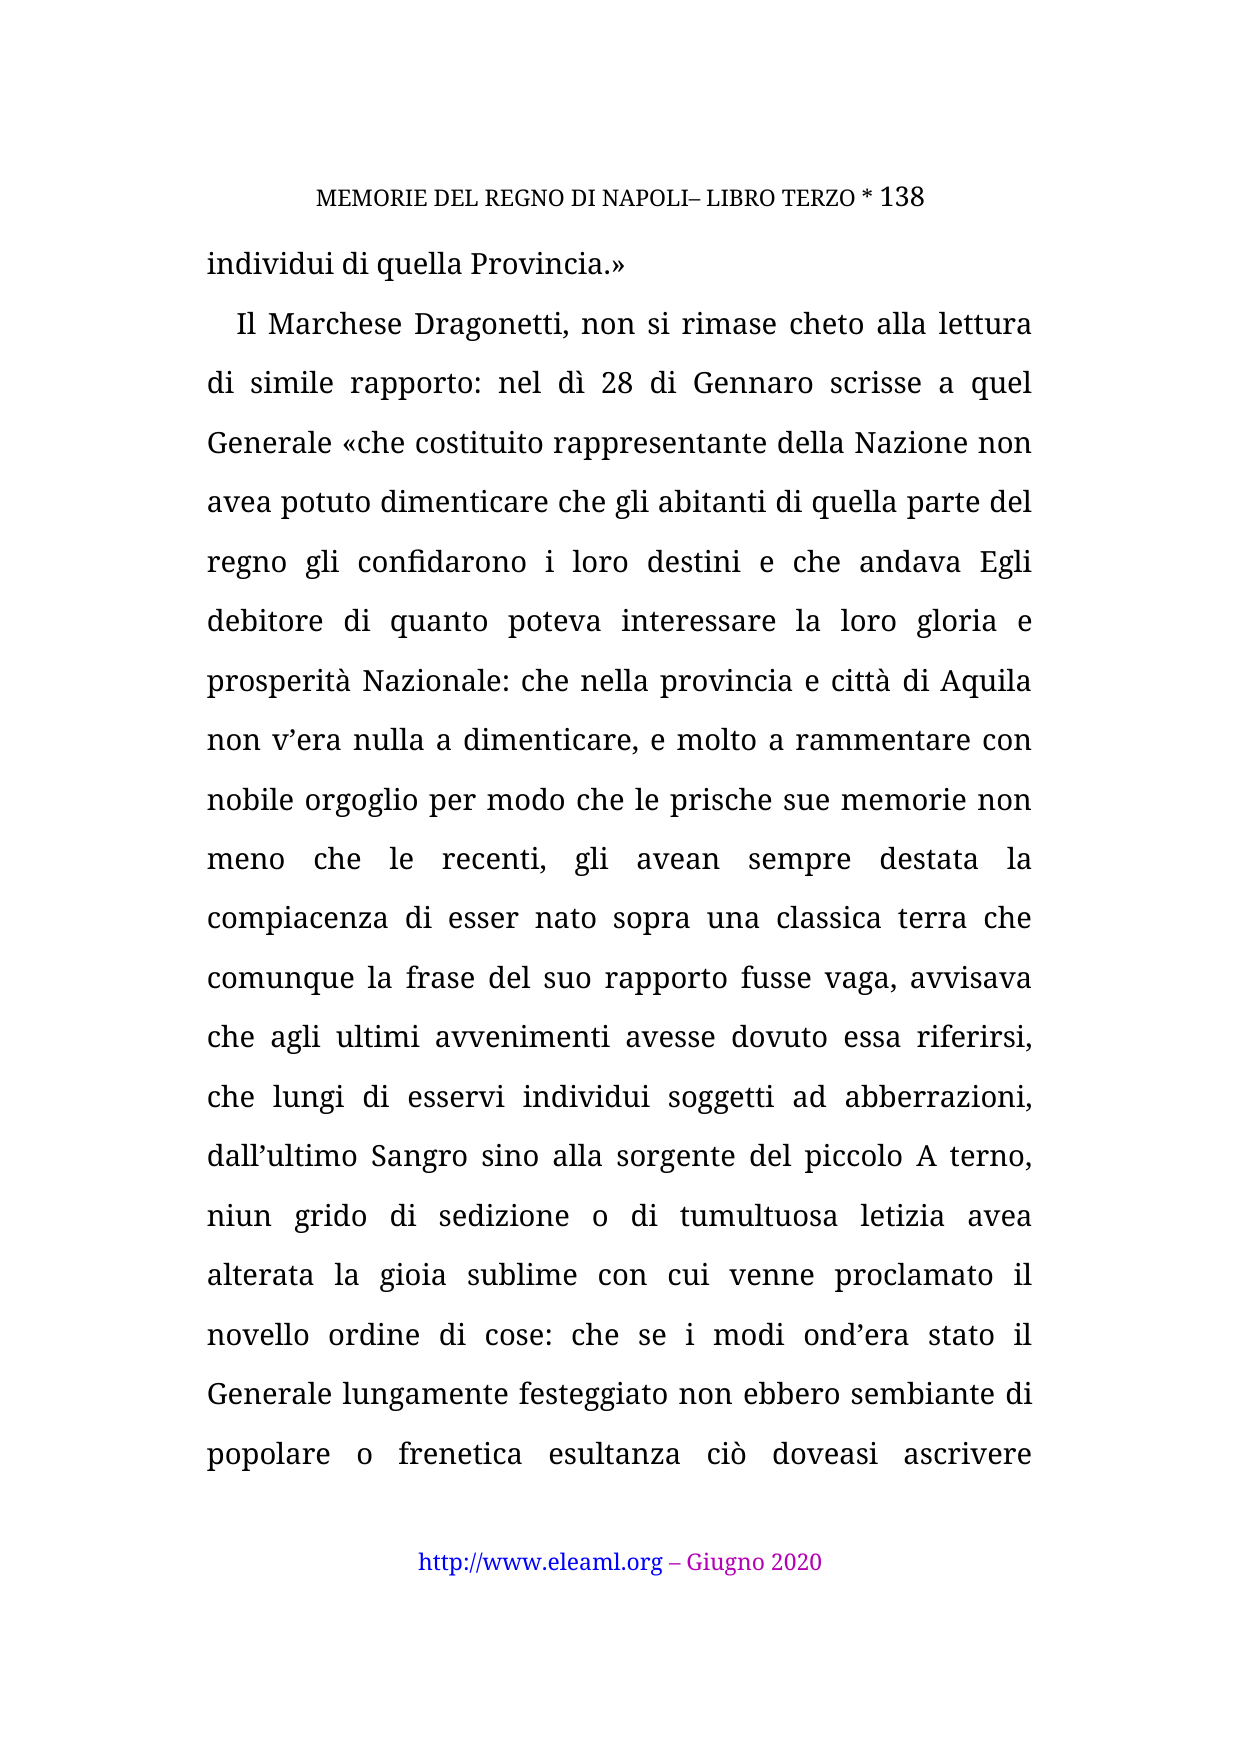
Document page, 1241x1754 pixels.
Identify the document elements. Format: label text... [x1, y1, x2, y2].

text Il Marchese Dragonetti, non si rimase cheto alla lettura di simile rapporto: nel dì 28 di Gennaro scrisse a quel Generale «che costituito rappresentante della Nazione non avea potuto dimenticare che gli abitanti di quella parte del regno gli confidarono i loro destini e che andava Egli debitore di quanto poteva interessare la loro gloria e prosperità Nazionale: che nella provincia e città di Aquila non v’era nulla a dimenticare, e molto a rammentare con nobile orgoglio per modo che le prische sue memorie non meno che le recenti, gli avean sempre destata la compiacenza di esser nato sopra una classica terra che comunque la frase del suo rapporto fusse vaga, avvisava che agli ultimi avvenimenti avesse dovuto essa riferirsi, che lungi di esservi individui soggetti ad abberrazioni, dall’ultimo Sangro sino alla sorgente del piccolo A terno, niun grido di sedizione o di tumultuosa letizia avea alterata la gioia sublime con cui venne proclamato il novello ordine di cose: che se i modi ond’era stato il Generale lungamente festeggiato non ebbero sembiante di popolare o frenetica esultanza ciò doveasi ascrivere [207, 303, 1033, 1473]
text individui di quella Provincia.» [207, 243, 1033, 283]
